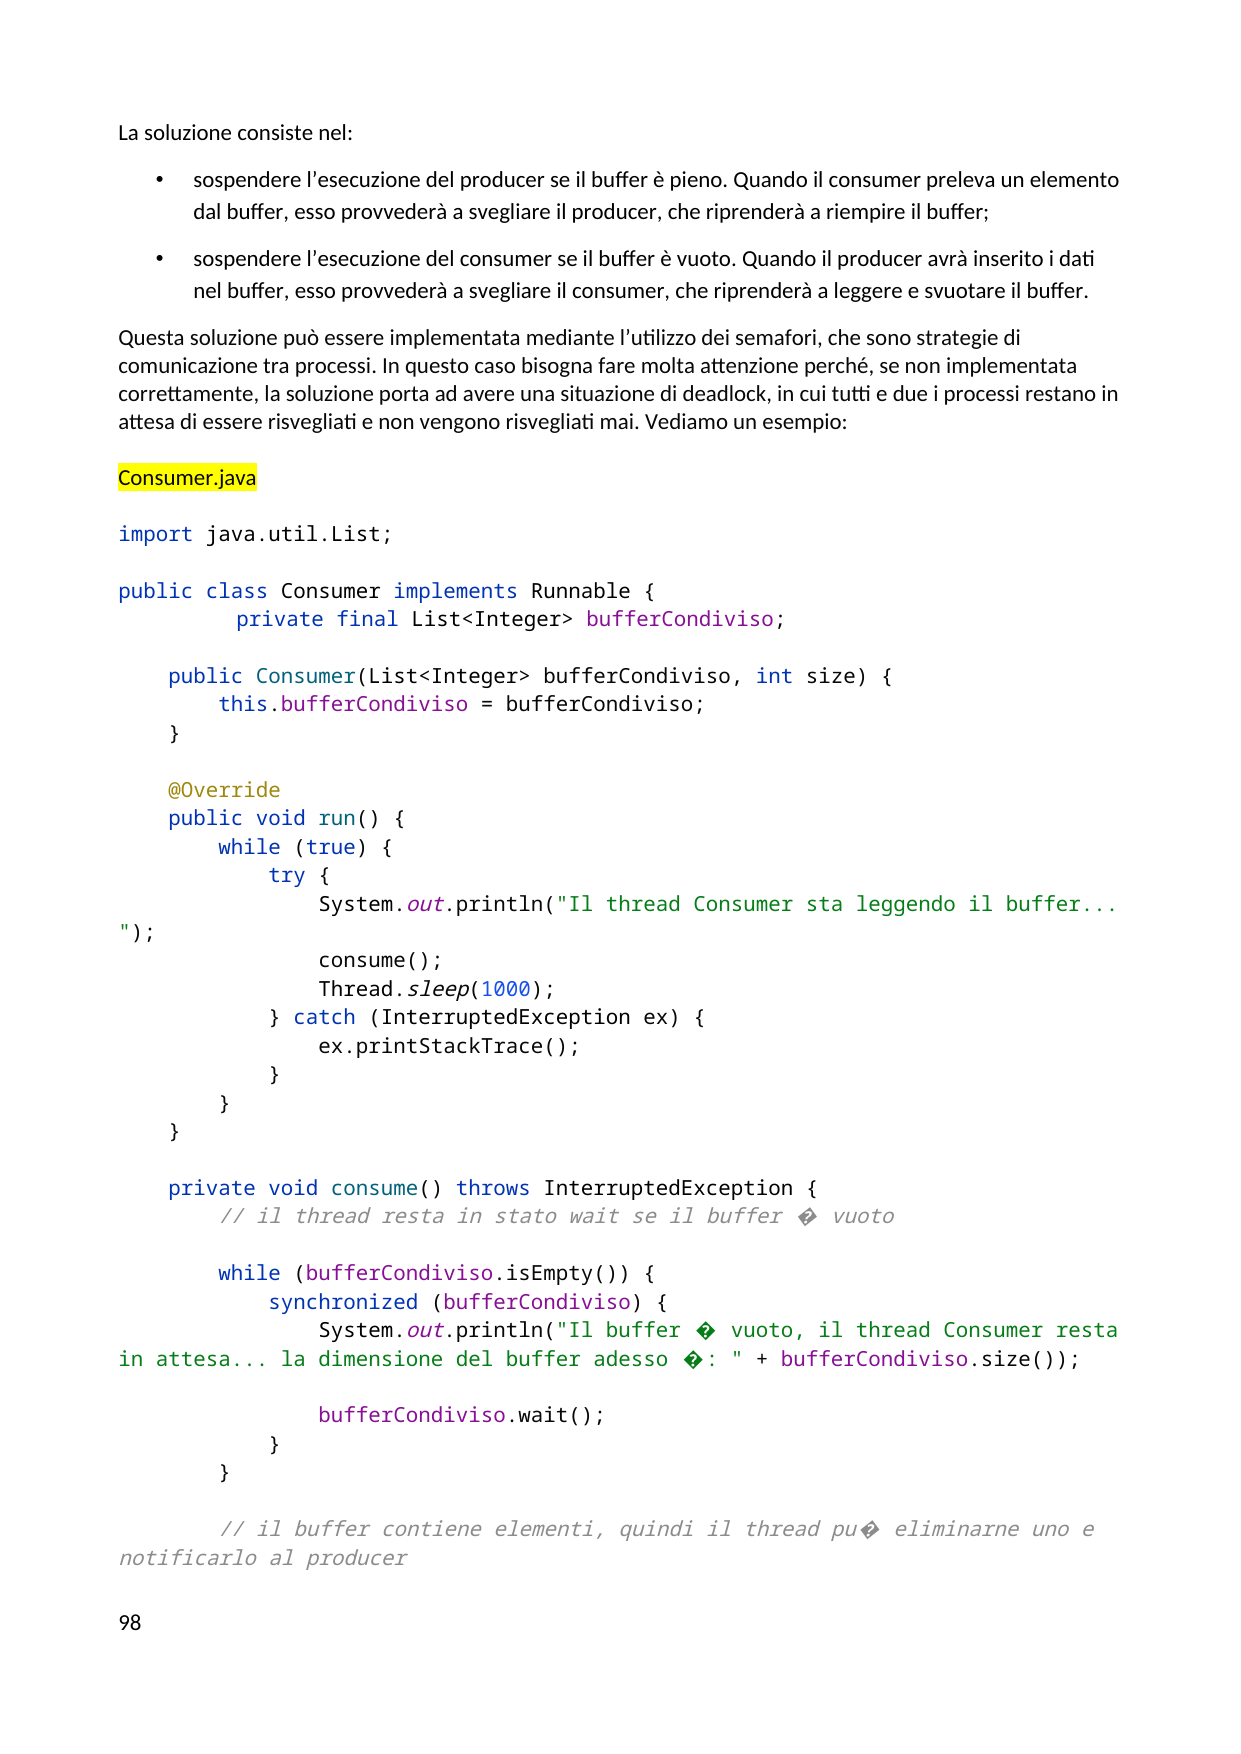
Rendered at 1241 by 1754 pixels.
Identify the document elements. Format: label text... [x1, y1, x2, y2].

text La soluzione consiste nel: [118, 118, 1122, 146]
text import java.util.List; public class Consumer implements Runnable { private final List<Integer> bufferCondiviso; public Consumer(List<Integer> bufferCondiviso, int size) { this.bufferCondiviso = bufferCondiviso; } @Override public void run() { while (true) { try { System.out.println("Il thread Consumer sta leggendo il buffer... "); consume(); Thread.sleep(1000); } catch (InterruptedException ex) { ex.printStackTrace(); } } } private void consume() throws InterruptedException { // il thread resta in stato wait se il buffer � vuoto while (bufferCondiviso.isEmpty()) { synchronized (bufferCondiviso) { System.out.println("Il buffer � vuoto, il thread Consumer resta in attesa... la dimensione del buffer adesso �: " + bufferCondiviso.size()); bufferCondiviso.wait(); } } // il buffer contiene elementi, quindi il thread pu� eliminarne uno e notificarlo al producer [118, 519, 1122, 1571]
text Questa soluzione può essere implementata mediante l’utilizzo dei semafori, che sono strategie di comunicazione tra processi. In questo caso bisogna fare molta attenzione perché, se non implementata correttamente, la soluzione porta ad avere una situazione di deadlock, in cui tutti e due i processi restano in attesa di essere risvegliati e non vengono risvegliati mai. Vediamo un esempio: [118, 323, 1122, 435]
list sospendere l’esecuzione del producer se il buffer è pieno. Quando il consumer preleva un elemento dal buffer, esso provvederà a svegliare il producer, che riprenderà a riempire il buffer; [156, 165, 1122, 225]
list sospendere l’esecuzione del consumer se il buffer è vuoto. Quando il producer avrà inserito i dati nel buffer, esso provvederà a svegliare il consumer, che riprenderà a leggere e svuotare il buffer. [156, 244, 1122, 304]
text Consumer.java [118, 463, 1122, 491]
